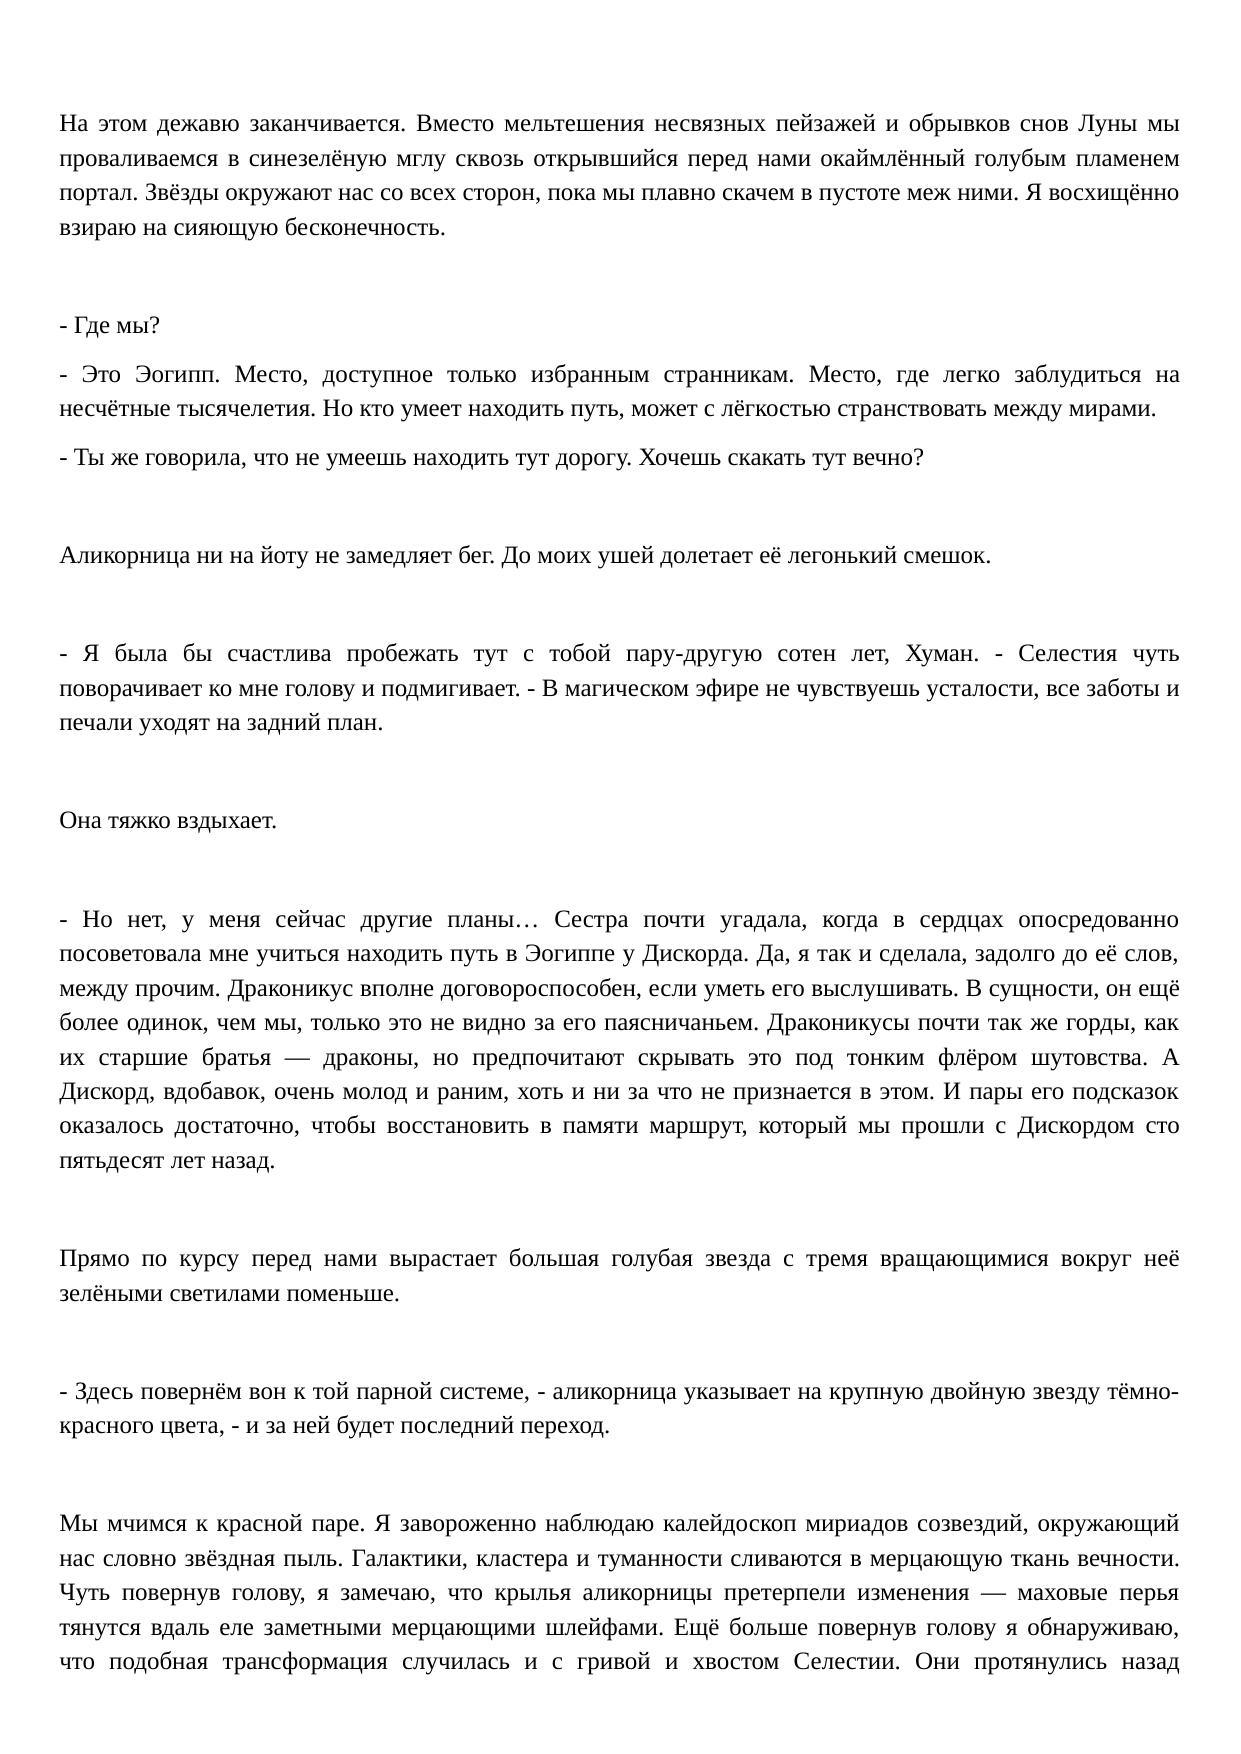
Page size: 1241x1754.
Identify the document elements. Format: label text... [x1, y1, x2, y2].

text - Ты же говорила, что не умеешь находить тут дорогу. Хочешь скакать тут вечно? [59, 442, 1181, 471]
text - Здесь повернём вон к той парной системе, - аликорница указывает на крупную двойную звезду тёмно-красного цвета, - и за ней будет последний переход. [59, 1376, 1181, 1439]
text - Это Эогипп. Место, доступное только избранным странникам. Место, где легко заблудиться на несчётные тысячелетия. Но кто умеет находить путь, может с лёгкостью странствовать между мирами. [59, 359, 1181, 422]
text - Где мы? [59, 310, 1181, 338]
text Она тяжко вздыхает. [59, 806, 1181, 834]
text На этом дежавю заканчивается. Вместо мельтешения несвязных пейзажей и обрывков снов Луны мы проваливаемся в синезелёную мглу сквозь открывшийся перед нами окаймлённый голубым пламенем портал. Звёзды окружают нас со всех сторон, пока мы плавно скачем в пустоте меж ними. Я восхищённо взираю на сияющую бесконечность. [59, 108, 1181, 240]
text Мы мчимся к красной паре. Я завороженно наблюдаю калейдоскоп мириадов созвездий, окружающий нас словно звёздная пыль. Галактики, кластера и туманности сливаются в мерцающую ткань вечности. Чуть повернув голову, я замечаю, что крылья аликорницы претерпели изменения — маховые перья тянутся вдаль еле заметными мерцающими шлейфами. Ещё больше повернув голову я обнаруживаю, что подобная трансформация случилась и с гривой и хвостом Селестии. Они протянулись назад [59, 1508, 1181, 1675]
text Аликорница ни на йоту не замедляет бег. До моих ушей долетает её легонький смешок. [59, 540, 1181, 569]
text - Но нет, у меня сейчас другие планы… Сестра почти угадала, когда в сердцах опосредованно посоветовала мне учиться находить путь в Эогиппе у Дискорда. Да, я так и сделала, задолго до её слов, между прочим. Драконикус вполне договороспособен, если уметь его выслушивать. В сущности, он ещё более одинок, чем мы, только это не видно за его паясничаньем. Драконикусы почти так же горды, как их старшие братья — драконы, но предпочитают скрывать это под тонким флёром шутовства. А Дискорд, вдобавок, очень молод и раним, хоть и ни за что не признается в этом. И пары его подсказок оказалось достаточно, чтобы восстановить в памяти маршрут, который мы прошли с Дискордом сто пятьдесят лет назад. [59, 904, 1181, 1174]
text - Я была бы счастлива пробежать тут с тобой пару-другую сотен лет, Хуман. - Селестия чуть поворачивает ко мне голову и подмигивает. - В магическом эфире не чувствуешь усталости, все заботы и печали уходят на задний план. [59, 638, 1181, 736]
text Прямо по курсу перед нами вырастает большая голубая звезда с тремя вращающимися вокруг неё зелёными светилами поменьше. [59, 1243, 1181, 1306]
